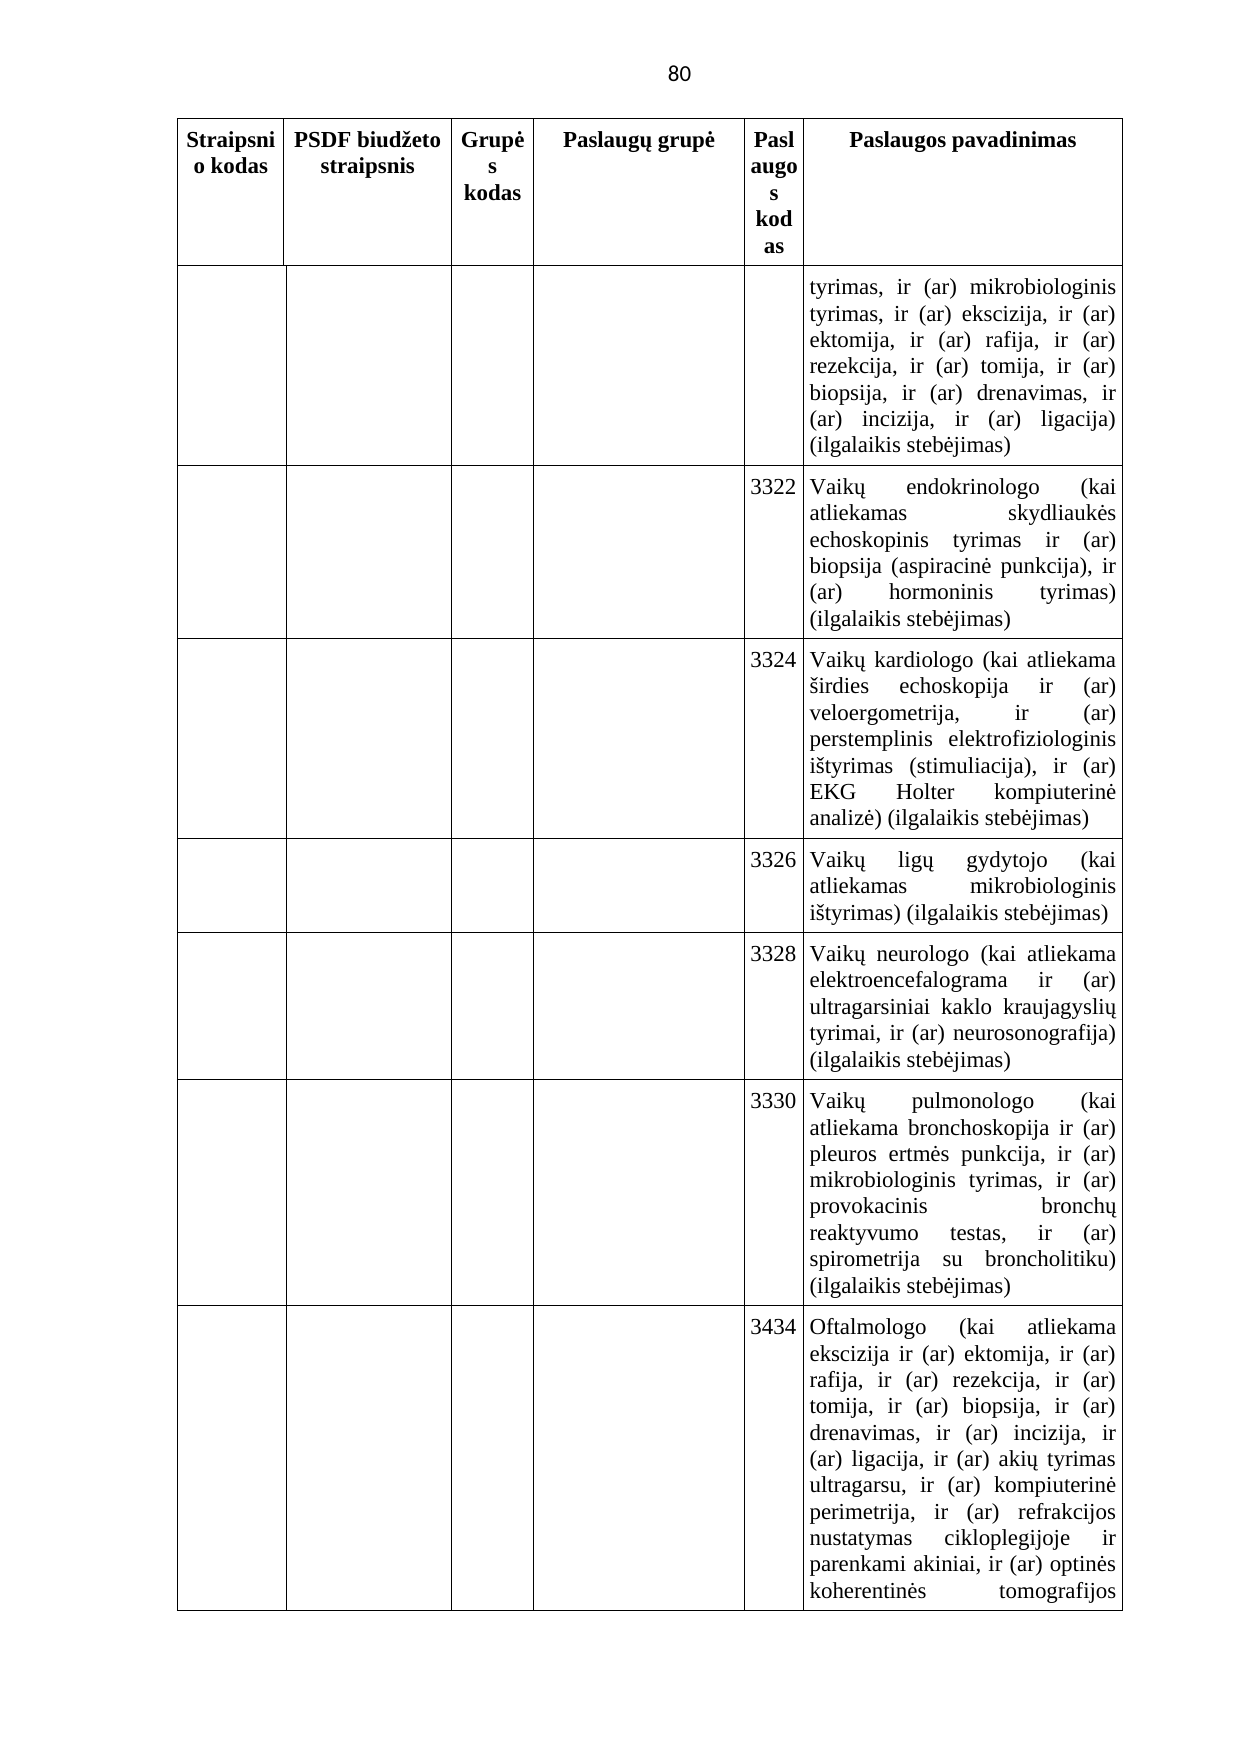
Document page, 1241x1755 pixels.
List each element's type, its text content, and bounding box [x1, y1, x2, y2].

table_cell [452, 933, 533, 1079]
table_cell 3328 [745, 933, 803, 1079]
table_cell [452, 466, 533, 638]
table_cell 3330 [745, 1080, 803, 1305]
table_cell [534, 466, 744, 638]
table_cell [178, 1306, 286, 1610]
table_cell tyrimas, ir (ar) mikrobiologinis tyrimas, ir (ar) ekscizija, ir (ar) ektomija, ir (ar) rafija, ir (ar) rezekcija, ir (ar) tomija, ir (ar) biopsija, ir (ar) drenavimas, ir (ar) incizija, ir (ar) ligacija) (ilgalaikis stebėjimas) [804, 266, 1122, 465]
table_cell [178, 1080, 286, 1305]
table_cell [534, 1306, 744, 1610]
table_cell [287, 466, 451, 638]
table_cell 3324 [745, 639, 803, 838]
table_cell Vaikų pulmonologo (kai atliekama bronchoskopija ir (ar) pleuros ertmės punkcija, ir (ar) mikrobiologinis tyrimas, ir (ar) provokacinis bronchų reaktyvumo testas, ir (ar) spirometrija su broncholitiku) (ilgalaikis stebėjimas) [804, 1080, 1122, 1305]
table_cell Vaikų endokrinologo (kai atliekamas skydliaukės echoskopinis tyrimas ir (ar) biopsija (aspiracinė punkcija), ir (ar) hormoninis tyrimas) (ilgalaikis stebėjimas) [804, 466, 1122, 638]
table_cell [287, 1306, 451, 1610]
table_cell [287, 639, 451, 838]
table_cell [745, 266, 803, 465]
table_header PSDF biudžeto straipsnis [284, 119, 451, 265]
table_cell [287, 1080, 451, 1305]
table_cell [534, 839, 744, 932]
table_cell [534, 266, 744, 465]
table_cell [534, 639, 744, 838]
table_cell [287, 839, 451, 932]
table_cell Vaikų kardiologo (kai atliekama širdies echoskopija ir (ar) veloergometrija, ir (ar) perstemplinis elektrofiziologinis ištyrimas (stimuliacija), ir (ar) EKG Holter kompiuterinė analizė) (ilgalaikis stebėjimas) [804, 639, 1122, 838]
table_cell [178, 839, 286, 932]
table_header Paslaugos kodas [745, 119, 803, 265]
table_cell [178, 933, 286, 1079]
table_cell [452, 839, 533, 932]
table_cell [452, 639, 533, 838]
table_cell Vaikų neurologo (kai atliekama elektroencefalograma ir (ar) ultragarsiniai kaklo kraujagyslių tyrimai, ir (ar) neurosonografija) (ilgalaikis stebėjimas) [804, 933, 1122, 1079]
table_cell 3322 [745, 466, 803, 638]
table_cell [178, 639, 286, 838]
table_cell Oftalmologo (kai atliekama ekscizija ir (ar) ektomija, ir (ar) rafija, ir (ar) rezekcija, ir (ar) tomija, ir (ar) biopsija, ir (ar) drenavimas, ir (ar) incizija, ir (ar) ligacija, ir (ar) akių tyrimas ultragarsu, ir (ar) kompiuterinė perimetrija, ir (ar) refrakcijos nustatymas cikloplegijoje ir parenkami akiniai, ir (ar) optinės koherentinės tomografijos [804, 1306, 1122, 1610]
table_header Paslaugos pavadinimas [804, 119, 1122, 265]
table_header Grupės kodas [452, 119, 533, 265]
table_cell [452, 1080, 533, 1305]
table_header Straipsnio kodas [178, 119, 283, 265]
table_cell 3434 [745, 1306, 803, 1610]
table_cell Vaikų ligų gydytojo (kai atliekamas mikrobiologinis ištyrimas) (ilgalaikis stebėjimas) [804, 839, 1122, 932]
table_cell [452, 266, 533, 465]
table_cell [287, 933, 451, 1079]
table_cell [452, 1306, 533, 1610]
table_header Paslaugų grupė [534, 119, 744, 265]
table_cell [534, 1080, 744, 1305]
table_cell [287, 266, 451, 465]
table_cell [178, 466, 286, 638]
table_cell 3326 [745, 839, 803, 932]
table_cell [534, 933, 744, 1079]
table_cell [178, 266, 286, 465]
